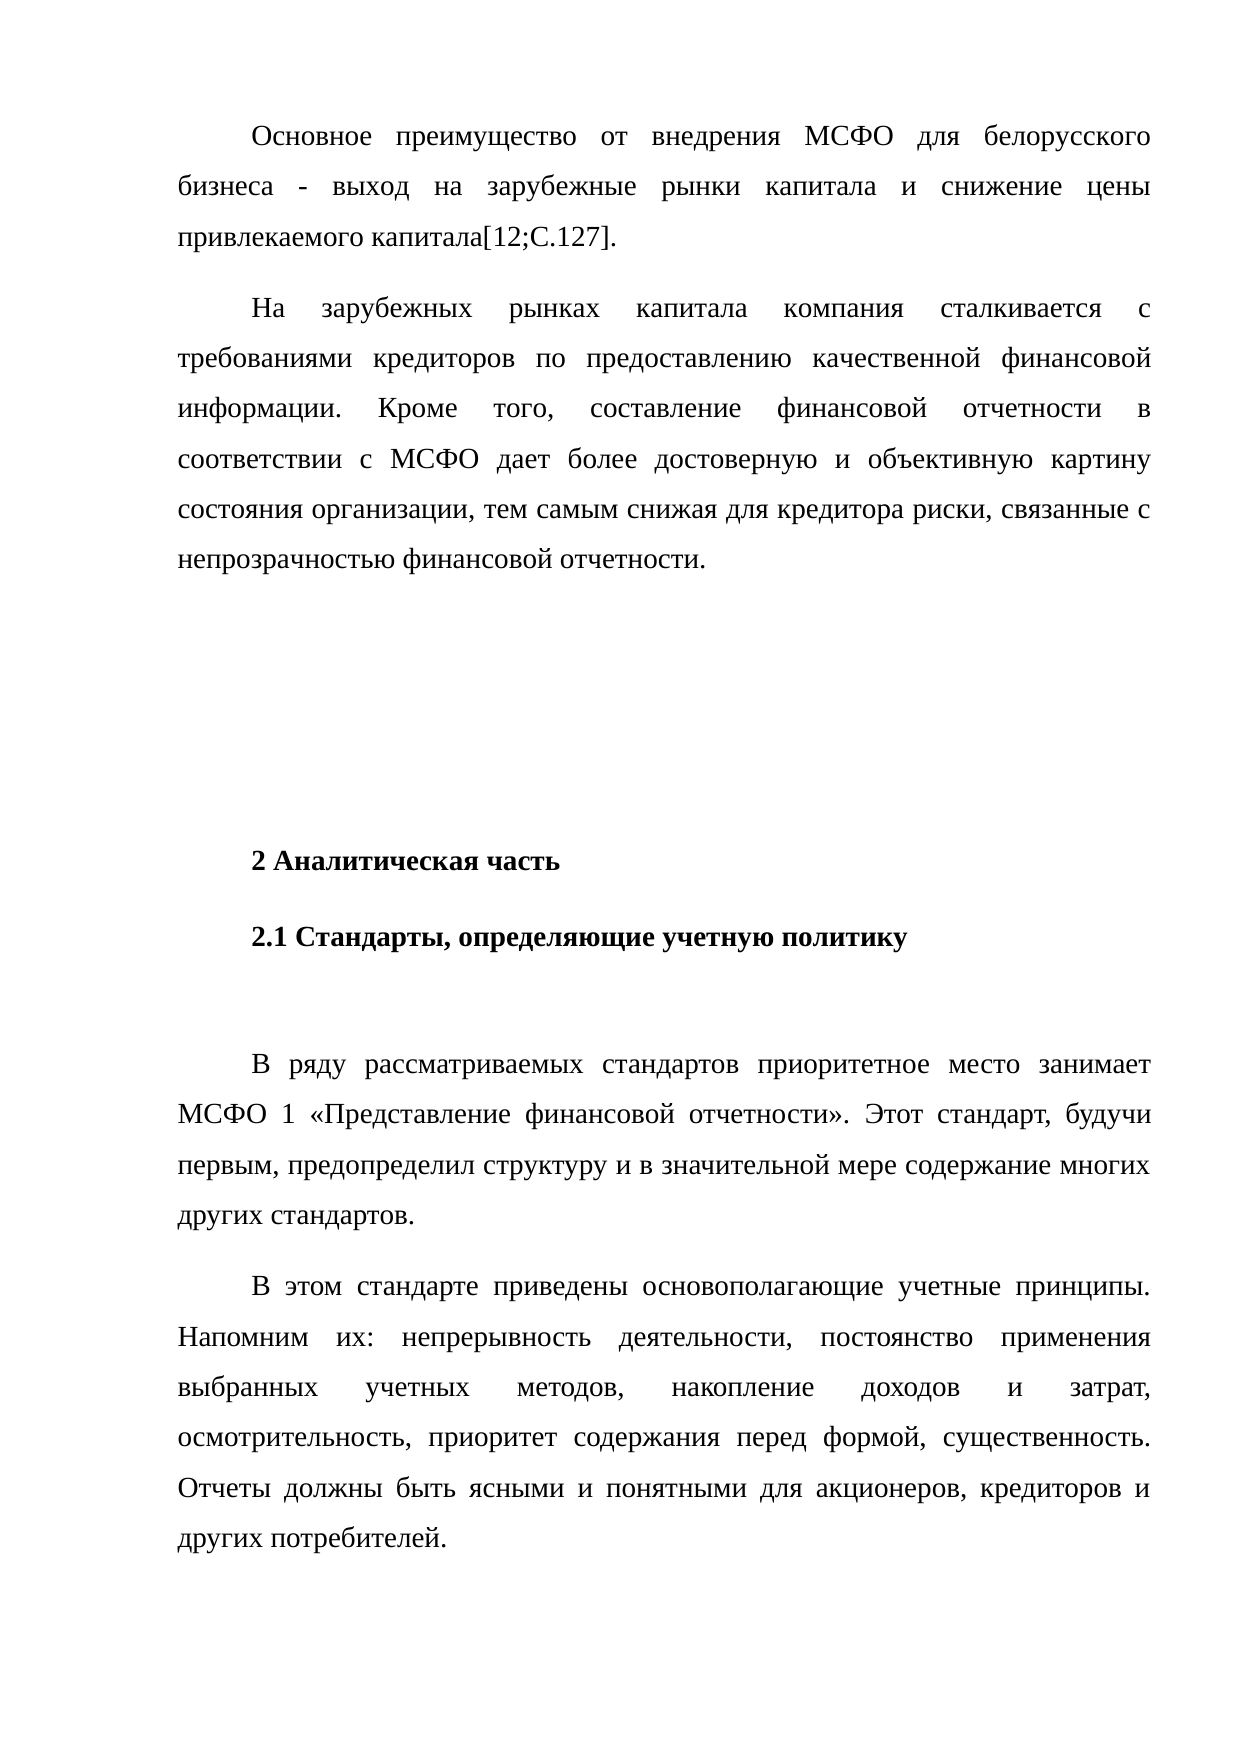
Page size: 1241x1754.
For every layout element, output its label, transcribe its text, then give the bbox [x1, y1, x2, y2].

text 2 Аналитическая часть [177, 843, 1152, 877]
text В этом стандарте приведены основополагающие учетные принципы. Напомним их: непрерывность деятельности, постоянство применения выбранных учетных методов, накопление доходов и затрат, осмотрительность, приоритет содержания перед формой, существенность. Отчеты должны быть ясными и понятными для акционеров, кредиторов и других потребителей. [177, 1268, 1152, 1553]
text В ряду рассматриваемых стандартов приоритетное место занимает МСФО 1 «Представление финансовой отчетности». Этот стандарт, будучи первым, предопределил структуру и в значительной мере содержание многих других стандартов. [177, 1046, 1152, 1231]
text На зарубежных рынках капитала компания сталкивается с требованиями кредиторов по предоставлению качественной финансовой информации. Кроме того, составление финансовой отчетности в соответствии с МСФО дает более достоверную и объективную картину состояния организации, тем самым снижая для кредитора риски, связанные с непрозрачностью финансовой отчетности. [177, 290, 1152, 575]
subtitle 2.1 Стандарты, определяющие учетную политику [177, 919, 1152, 952]
text Основное преимущество от внедрения МСФО для белорусского бизнеса - выход на зарубежные рынки капитала и снижение цены привлекаемого капитала[12;С.127]. [177, 118, 1152, 252]
